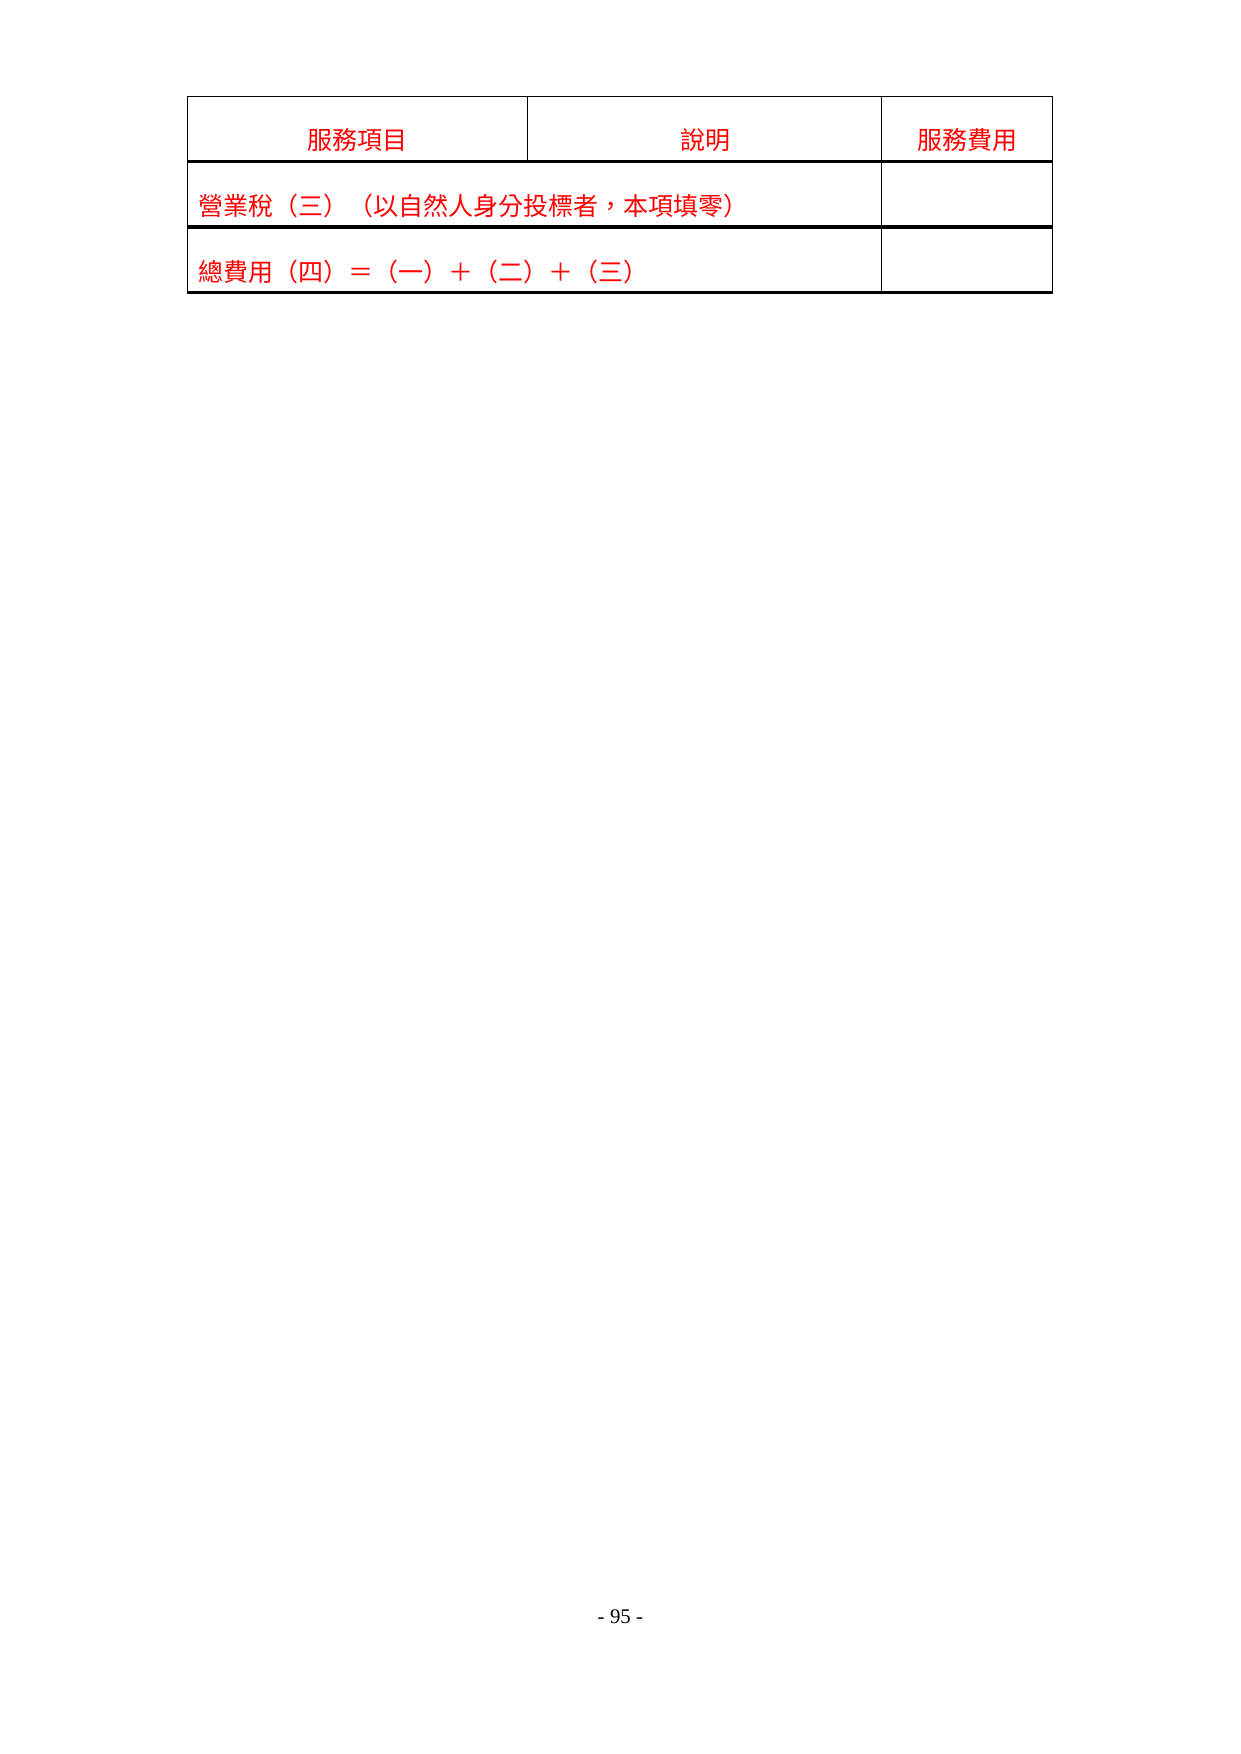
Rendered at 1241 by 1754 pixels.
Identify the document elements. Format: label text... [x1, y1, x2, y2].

table_header 服務項目 [188, 97, 527, 160]
table_header 說明 [528, 97, 881, 160]
table_cell [882, 163, 1052, 225]
table_cell 總費用（四）＝（一）＋（二）＋（三） [188, 229, 881, 291]
table_header 服務費用 [882, 97, 1052, 160]
table_cell 營業稅（三）（以自然人身分投標者，本項填零） [188, 163, 881, 225]
table_cell [882, 229, 1052, 291]
